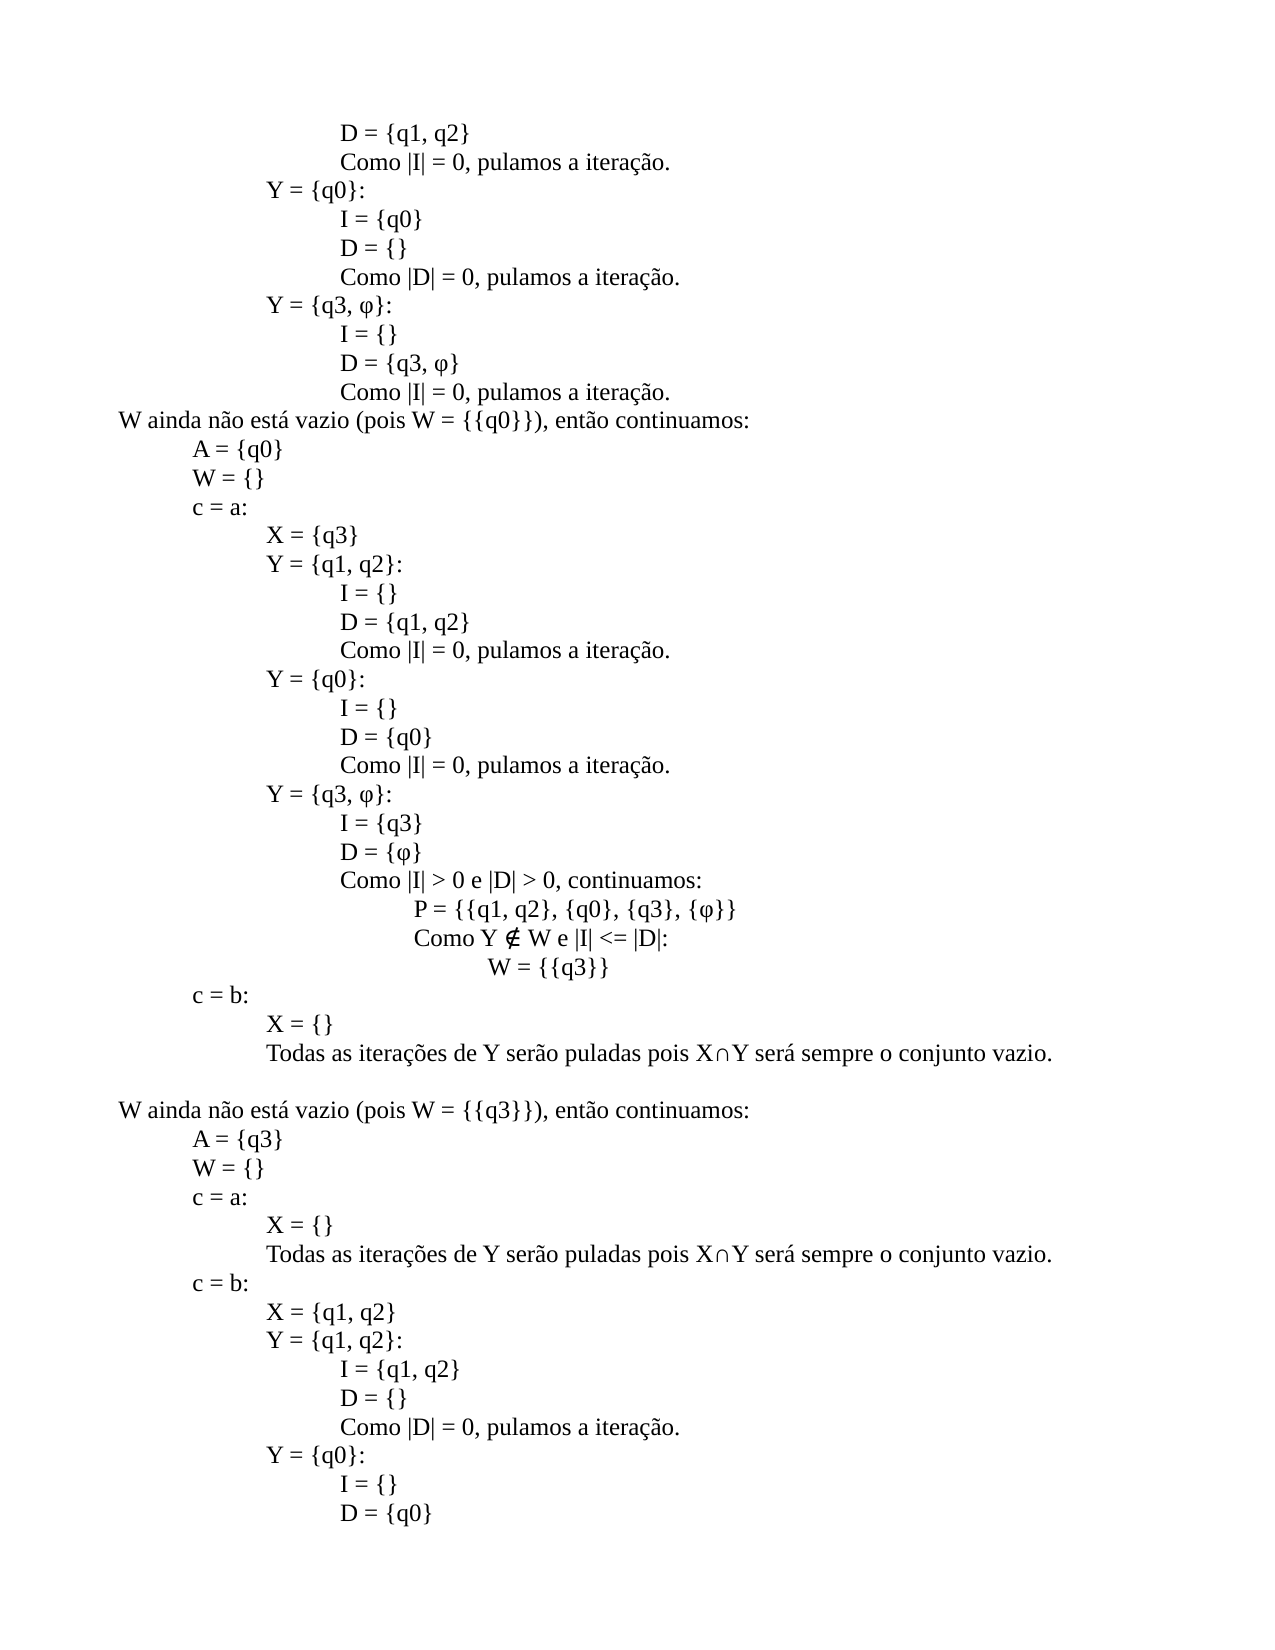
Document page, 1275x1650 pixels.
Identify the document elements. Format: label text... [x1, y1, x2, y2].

text I = {} [118, 693, 1157, 722]
text D = {} [118, 1383, 1157, 1412]
text c = b: [118, 981, 1157, 1009]
text W = {{q3}} [118, 952, 1157, 981]
text D = {φ} [118, 837, 1157, 866]
text I = {} [118, 578, 1157, 607]
text D = {q1, q2} [118, 118, 1157, 147]
text W = {} [118, 1153, 1157, 1182]
text Como Y ∉ W e |I| <= |D|: [118, 923, 1157, 952]
text P = {{q1, q2}, {q0}, {q3}, {φ}} [118, 894, 1157, 923]
text I = {} [118, 1469, 1157, 1498]
text Todas as iterações de Y serão puladas pois X∩Y será sempre o conjunto vazio. [118, 1038, 1157, 1067]
text c = b: [118, 1268, 1157, 1297]
text A = {q0} [118, 434, 1157, 463]
text D = {q3, φ} [118, 348, 1157, 377]
text Y = {q0}: [118, 1441, 1157, 1469]
text Y = {q3, φ}: [118, 291, 1157, 319]
text Como |I| = 0, pulamos a iteração. [118, 147, 1157, 176]
text c = a: [118, 1182, 1157, 1211]
text X = {q3} [118, 521, 1157, 549]
text X = {} [118, 1211, 1157, 1239]
text A = {q3} [118, 1124, 1157, 1153]
text W ainda não está vazio (pois W = {{q0}}), então continuamos: [118, 406, 1157, 434]
text D = {q0} [118, 1498, 1157, 1527]
text Como |I| = 0, pulamos a iteração. [118, 751, 1157, 779]
text I = {q1, q2} [118, 1354, 1157, 1383]
text I = {q3} [118, 808, 1157, 837]
text Y = {q0}: [118, 664, 1157, 693]
text W = {} [118, 463, 1157, 492]
text X = {} [118, 1009, 1157, 1038]
text D = {q0} [118, 722, 1157, 751]
text Y = {q1, q2}: [118, 549, 1157, 578]
text Y = {q1, q2}: [118, 1326, 1157, 1354]
text W ainda não está vazio (pois W = {{q3}}), então continuamos: [118, 1096, 1157, 1124]
text Y = {q0}: [118, 176, 1157, 204]
text I = {q0} [118, 204, 1157, 233]
text X = {q1, q2} [118, 1297, 1157, 1326]
text Como |I| = 0, pulamos a iteração. [118, 377, 1157, 406]
text Como |I| > 0 e |D| > 0, continuamos: [118, 866, 1157, 894]
text Como |D| = 0, pulamos a iteração. [118, 1412, 1157, 1441]
text Como |D| = 0, pulamos a iteração. [118, 262, 1157, 291]
text Todas as iterações de Y serão puladas pois X∩Y será sempre o conjunto vazio. [118, 1239, 1157, 1268]
text Como |I| = 0, pulamos a iteração. [118, 636, 1157, 664]
text D = {q1, q2} [118, 607, 1157, 636]
text c = a: [118, 492, 1157, 521]
text D = {} [118, 233, 1157, 262]
text I = {} [118, 319, 1157, 348]
text Y = {q3, φ}: [118, 779, 1157, 808]
